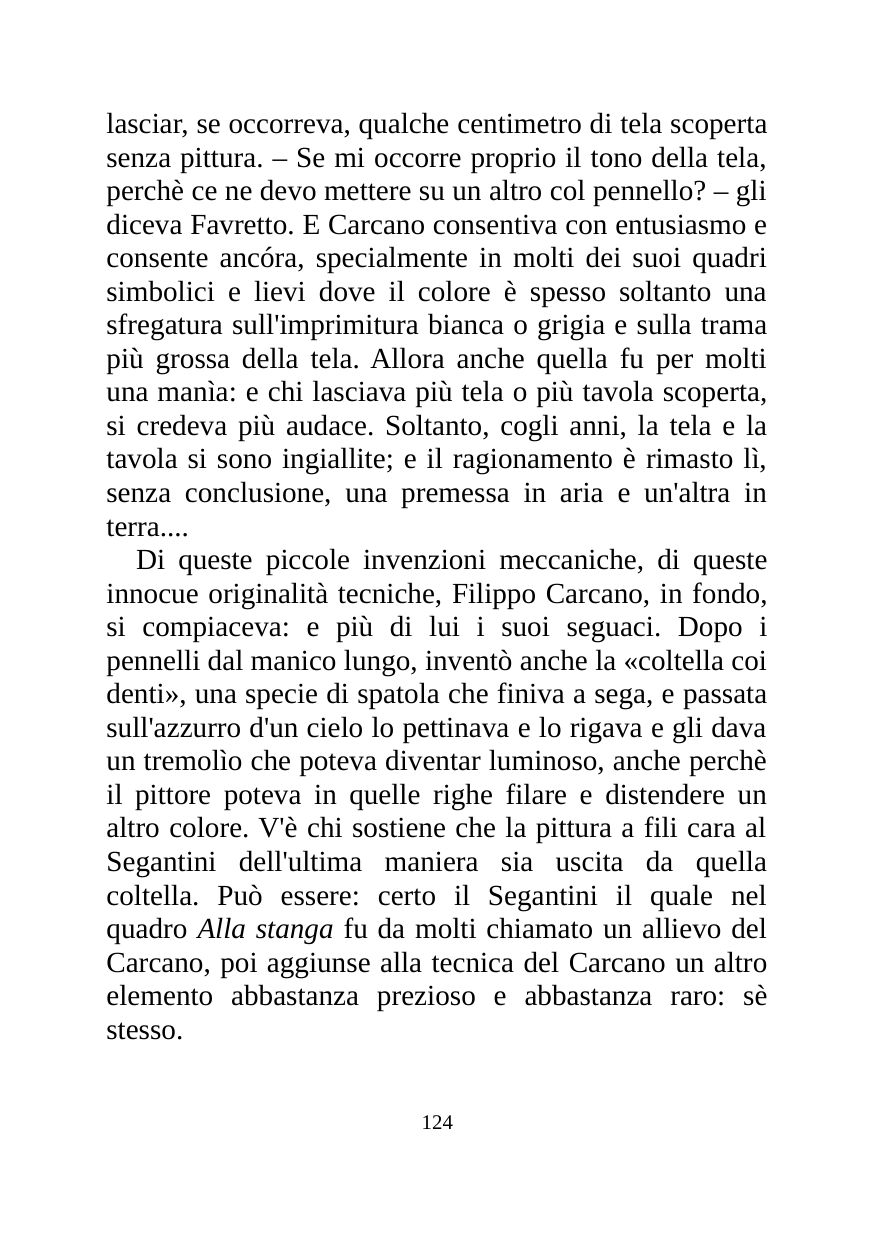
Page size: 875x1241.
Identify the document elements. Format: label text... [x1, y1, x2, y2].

text Di queste piccole invenzioni meccaniche, di queste innocue originalità tecniche, Filippo Carcano, in fondo, si compiaceva: e più di lui i suoi seguaci. Dopo i pennelli dal manico lungo, inventò anche la «coltella coi denti», una specie di spatola che finiva a sega, e passata sull'azzurro d'un cielo lo pettinava e lo rigava e gli dava un tremolìo che poteva diventar luminoso, anche perchè il pittore poteva in quelle righe filare e distendere un altro colore. V'è chi sostiene che la pittura a fili cara al Segantini dell'ultima maniera sia uscita da quella coltella. Può essere: certo il Segantini il quale nel quadro Alla stanga fu da molti chiamato un allievo del Carcano, poi aggiunse alla tecnica del Carcano un altro elemento abbastanza prezioso e abbastanza raro: sè stesso. [106, 542, 768, 1045]
text lasciar, se occorreva, qualche centimetro di tela scoperta senza pittura. – Se mi occorre proprio il tono della tela, perchè ce ne devo mettere su un altro col pennello? – gli diceva Favretto. E Carcano consentiva con entusiasmo e consente ancóra, specialmente in molti dei suoi quadri simbolici e lievi dove il colore è spesso soltanto una sfregatura sull'imprimitura bianca o grigia e sulla trama più grossa della tela. Allora anche quella fu per molti una manìa: e chi lasciava più tela o più tavola scoperta, si credeva più audace. Soltanto, cogli anni, la tela e la tavola si sono ingiallite; e il ragionamento è rimasto lì, senza conclusione, una premessa in aria e un'altra in terra.... [106, 106, 768, 542]
